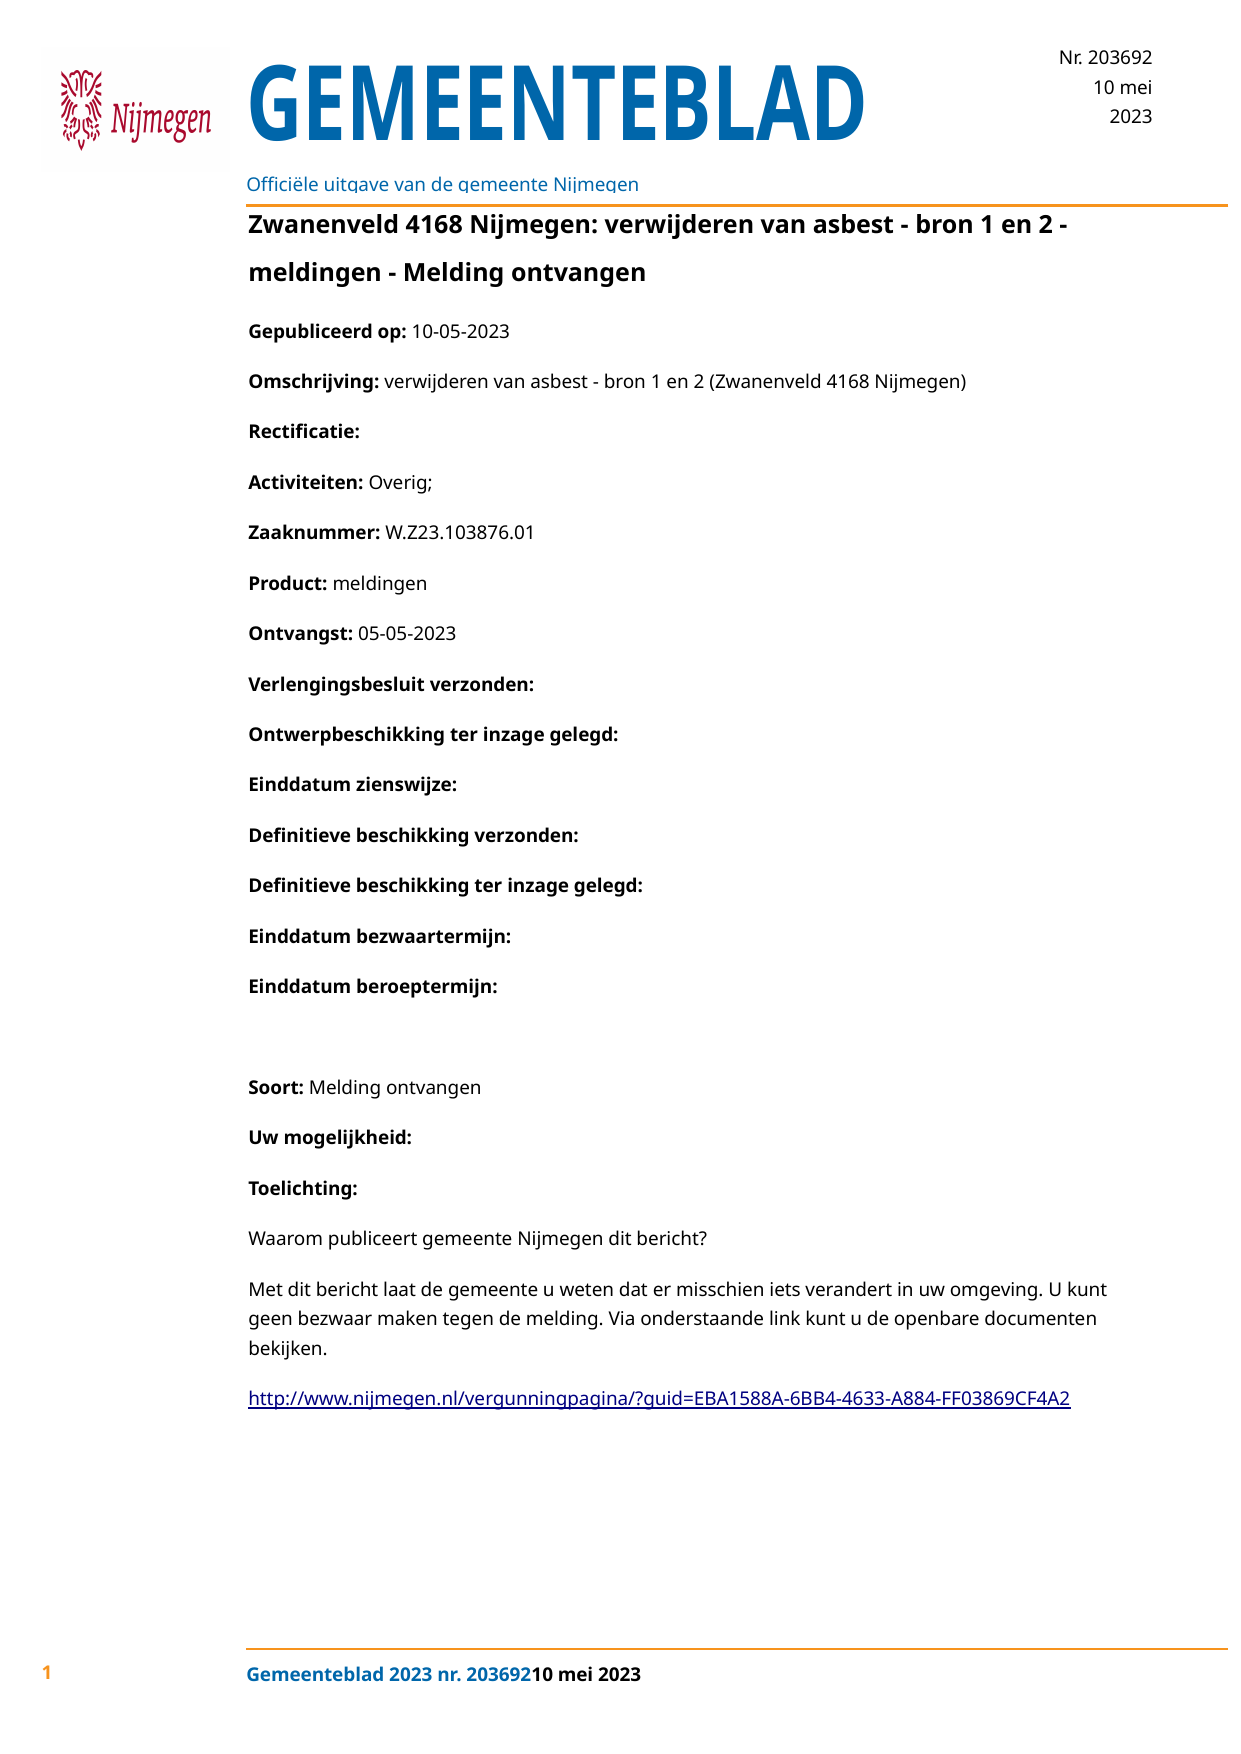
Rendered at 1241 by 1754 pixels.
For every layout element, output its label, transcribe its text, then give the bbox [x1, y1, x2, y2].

picture [41, 47, 231, 172]
text Toelichting: [248, 1175, 1152, 1201]
text Omschrijving: verwijderen van asbest - bron 1 en 2 (Zwanenveld 4168 Nijmegen) [248, 368, 1152, 394]
text Waarom publiceert gemeente Nijmegen dit bericht? [248, 1225, 1152, 1251]
text Definitieve beschikking verzonden: [248, 822, 1152, 848]
text Soort: Melding ontvangen [248, 1074, 1152, 1100]
text Gepubliceerd op: 10-05-2023 [248, 318, 1152, 344]
text Einddatum bezwaartermijn: [248, 923, 1152, 949]
text Zwanenveld 4168 Nijmegen: verwijderen van asbest - bron 1 en 2 - meldingen - Melding ontvangen [248, 207, 1152, 288]
text Definitieve beschikking ter inzage gelegd: [248, 872, 1152, 898]
text Uw mogelijkheid: [248, 1124, 1152, 1150]
text Product: meldingen [248, 570, 1152, 596]
text Rectificatie: [248, 419, 1152, 444]
text Ontvangst: 05-05-2023 [248, 620, 1152, 646]
text Activiteiten: Overig; [248, 469, 1152, 495]
text Einddatum beroeptermijn: [248, 973, 1152, 999]
text Met dit bericht laat de gemeente u weten dat er misschien iets verandert in uw omgeving. U kunt geen bezwaar maken tegen de melding. Via onderstaande link kunt u de openbare documenten bekijken. [248, 1276, 1152, 1361]
text http://www.nijmegen.nl/vergunningpagina/?guid=EBA1588A-6BB4-4633-A884-FF03869CF4A2 [248, 1385, 1152, 1411]
text Verlengingsbesluit verzonden: [248, 671, 1152, 697]
text Zaaknummer: W.Z23.103876.01 [248, 519, 1152, 545]
text Einddatum zienswijze: [248, 772, 1152, 797]
text Ontwerpbeschikking ter inzage gelegd: [248, 721, 1152, 747]
